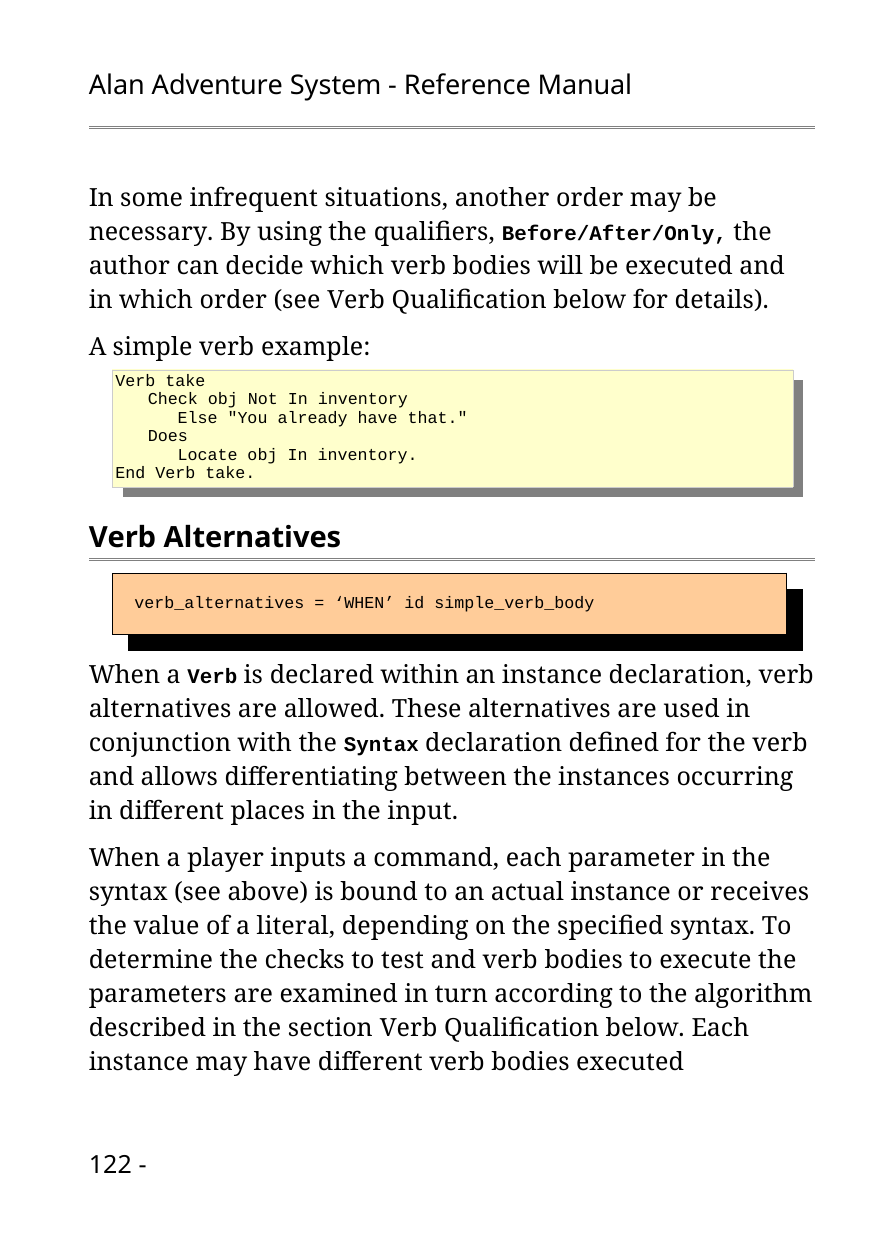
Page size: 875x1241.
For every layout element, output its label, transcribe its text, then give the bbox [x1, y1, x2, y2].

text Verb take Check obj Not In inventory Else "You already have that." Does Locate obj In inventory. End Verb take. [113, 371, 793, 487]
text In some infrequent situations, another order may be necessary. By using the qualifiers, Before/After/Only, the author can decide which verb bodies will be executed and in which order (see Verb Qualification below for de­tails). [88, 180, 815, 316]
text verb_alternatives = ‘WHEN’ id simple_verb_body [113, 574, 786, 634]
text When a player inputs a command, each parameter in the syntax (see above) is bound to an actual instance or receives the value of a literal, depending on the specified syntax. To determine the checks to test and verb bodies to execute the parameters are examined in turn according to the algorithm de­scribed in the section Verb Qualification below. Each instance may have different verb bodies executed [88, 840, 815, 1078]
subtitle Verb Alternatives [88, 516, 815, 560]
text A simple verb example: [88, 329, 815, 363]
text When a Verb is declared within an instance declaration, verb alternatives are allowed. These alternatives are used in conjunction with the Syntax decla­ration defined for the verb and allows differentiating between the instances occurring in different places in the input. [88, 657, 815, 827]
